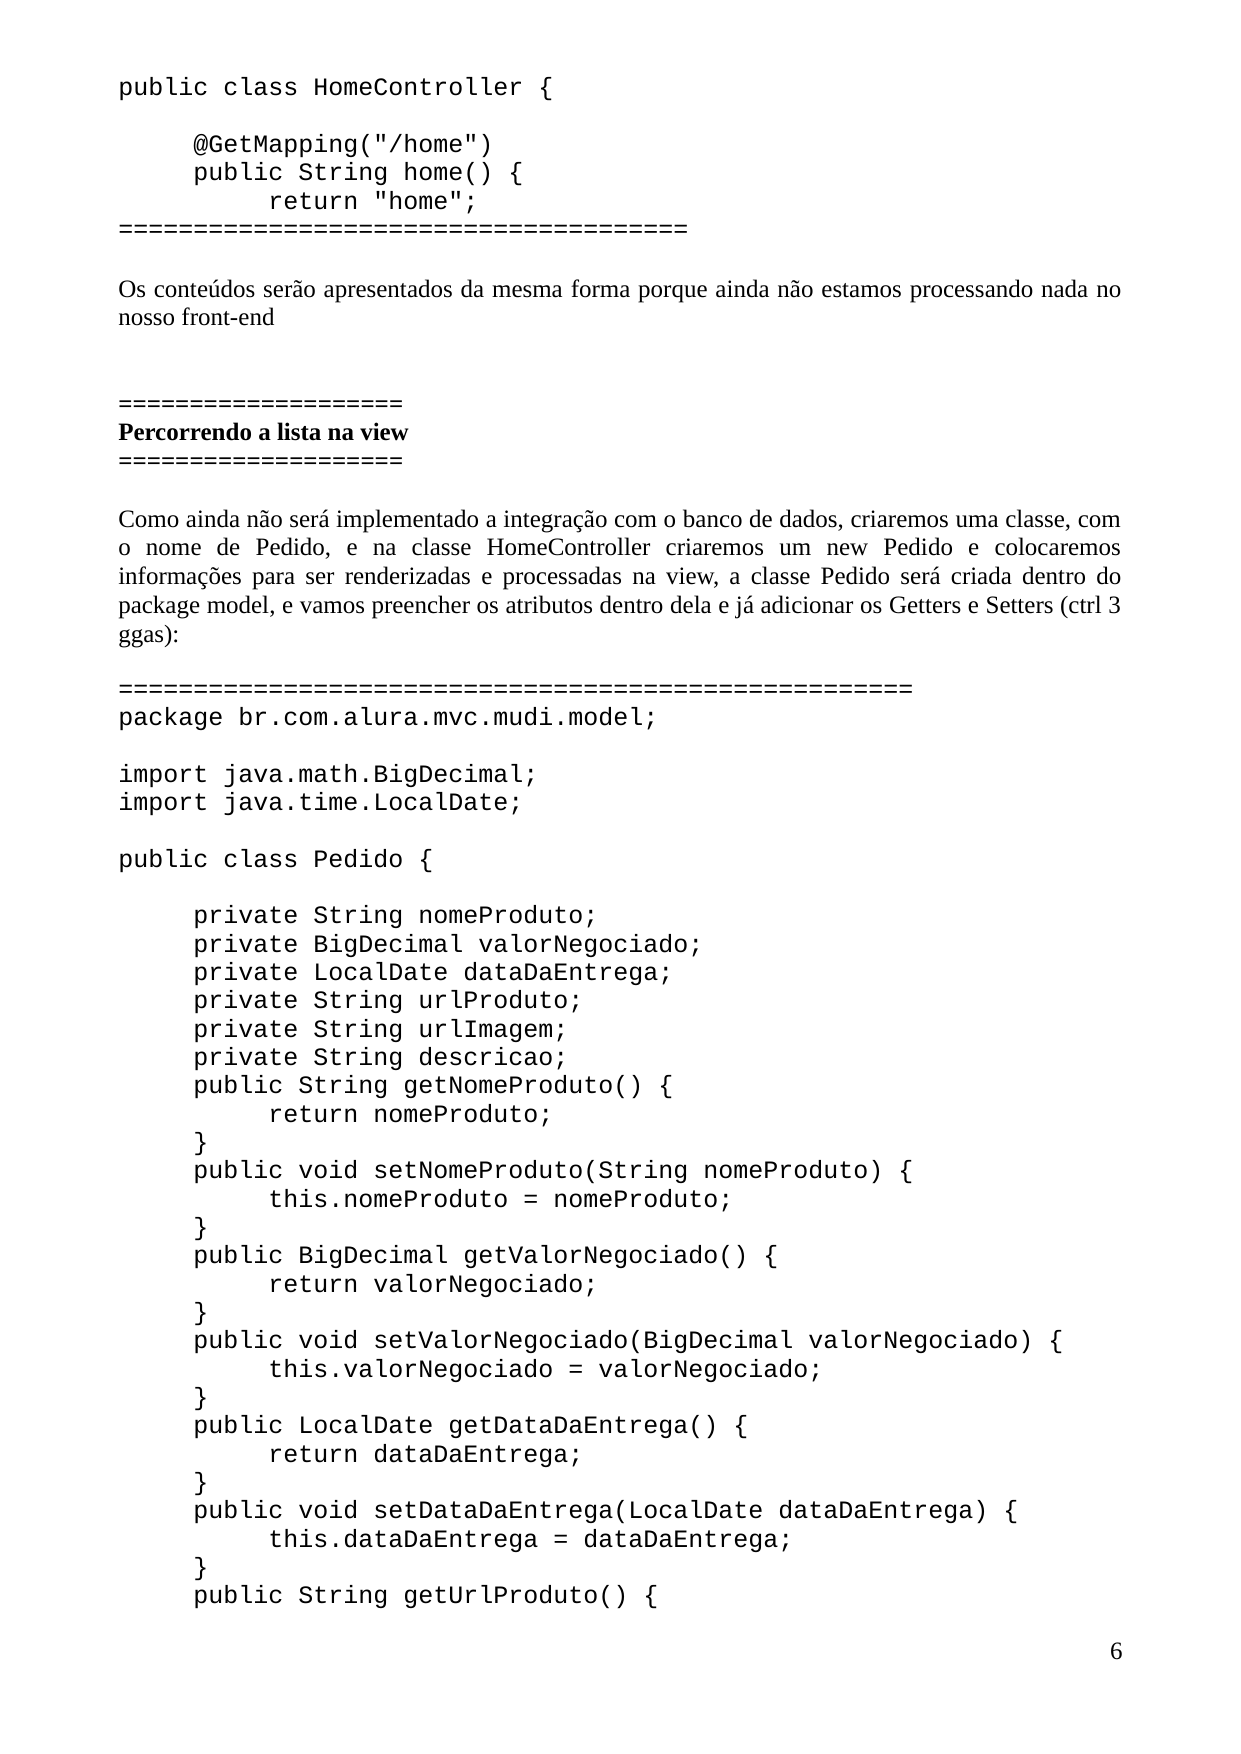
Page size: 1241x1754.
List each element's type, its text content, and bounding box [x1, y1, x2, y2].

text Como ainda não será implementado a integração com o banco de dados, criaremos uma classe, com o nome de Pedido, e na classe HomeController criaremos um new Pedido e colocaremos informações para ser renderizadas e processadas na view, a classe Pedido será criada dentro do package model, e vamos preencher os atributos dentro dela e já adicionar os Getters e Setters (ctrl 3 ggas): [118, 504, 1122, 647]
text private String descricao; [118, 1044, 1122, 1073]
text public void setValorNegociado(BigDecimal valorNegociado) { [118, 1328, 1122, 1356]
text public void setNomeProduto(String nomeProduto) { [118, 1158, 1122, 1186]
text private String urlImagem; [118, 1016, 1122, 1044]
text private String urlProduto; [118, 988, 1122, 1016]
text ==================== [118, 389, 1122, 417]
text ====================================== [118, 217, 1122, 245]
text private BigDecimal valorNegociado; [118, 931, 1122, 959]
text public LocalDate getDataDaEntrega() { [118, 1413, 1122, 1441]
text return valorNegociado; [118, 1271, 1122, 1299]
text public void setDataDaEntrega(LocalDate dataDaEntrega) { [118, 1498, 1122, 1526]
text return dataDaEntrega; [118, 1441, 1122, 1469]
text @GetMapping("/home") [118, 132, 1122, 160]
text ===================================================== [118, 676, 1122, 704]
text this.dataDaEntrega = dataDaEntrega; [118, 1526, 1122, 1554]
text public BigDecimal getValorNegociado() { [118, 1243, 1122, 1271]
text } [118, 1299, 1122, 1328]
text public class Pedido { [118, 846, 1122, 874]
text public String getNomeProduto() { [118, 1073, 1122, 1101]
text } [118, 1214, 1122, 1243]
text package br.com.alura.mvc.mudi.model; [118, 704, 1122, 733]
text } [118, 1384, 1122, 1413]
text } [118, 1554, 1122, 1583]
text return nomeProduto; [118, 1101, 1122, 1129]
text return "home"; [118, 188, 1122, 217]
text ==================== [118, 446, 1122, 475]
text public String home() { [118, 160, 1122, 188]
text public class HomeController { [118, 75, 1122, 103]
text import java.time.LocalDate; [118, 789, 1122, 818]
text Percorrendo a lista na view [118, 417, 1122, 446]
text Os conteúdos serão apresentados da mesma forma porque ainda não estamos processando nada no nosso front-end [118, 274, 1122, 331]
text private String nomeProduto; [118, 903, 1122, 931]
text } [118, 1469, 1122, 1498]
text import java.math.BigDecimal; [118, 761, 1122, 789]
text public String getUrlProduto() { [118, 1583, 1122, 1611]
text this.nomeProduto = nomeProduto; [118, 1186, 1122, 1214]
text private LocalDate dataDaEntrega; [118, 959, 1122, 988]
text this.valorNegociado = valorNegociado; [118, 1356, 1122, 1384]
text } [118, 1129, 1122, 1158]
